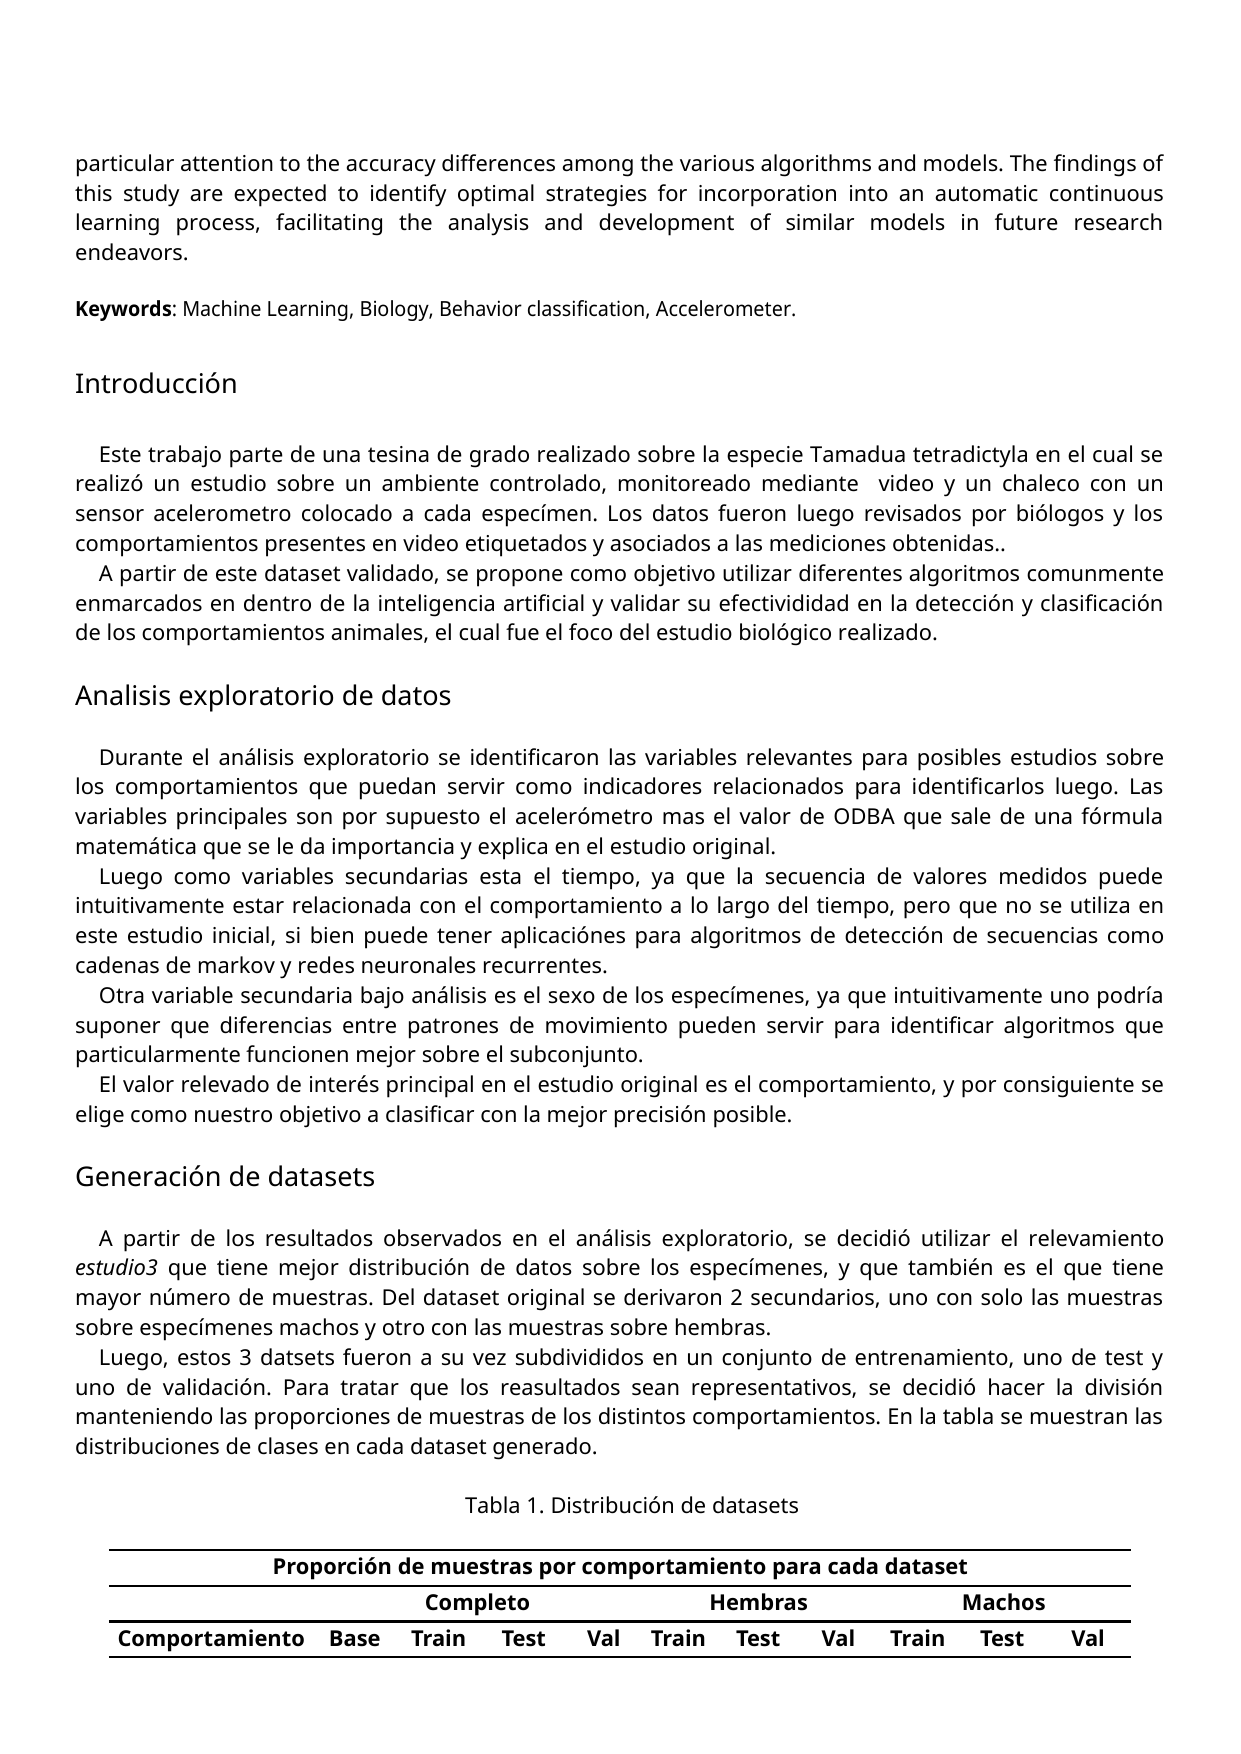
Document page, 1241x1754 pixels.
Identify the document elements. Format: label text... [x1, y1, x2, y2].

text A partir de los resultados observados en el análisis exploratorio, se decidió utilizar el relevamiento estudio3 que tiene mejor distribución de datos sobre los especímenes, y que también es el que tiene mayor número de muestras. Del dataset original se derivaron 2 secundarios, uno con solo las muestras sobre especímenes machos y otro con las muestras sobre hembras. [75, 1222, 1165, 1342]
text particular attention to the accuracy differences among the various algorithms and models. The findings of this study are expected to identify optimal strategies for incorporation into an automatic continuous learning process, facilitating the analysis and development of similar models in future research endeavors. [75, 148, 1165, 267]
table_cell [109, 1587, 313, 1620]
table_cell Hembras [641, 1587, 876, 1620]
table_cell Val [801, 1623, 876, 1656]
table_cell Completo [313, 1587, 641, 1620]
text Introducción [75, 365, 1165, 402]
text Analisis exploratorio de datos [75, 676, 1165, 713]
table_cell Val [566, 1623, 641, 1656]
table_cell Test [960, 1623, 1044, 1656]
text Luego, estos 3 datsets fueron a su vez subdivididos en un conjunto de entrenamiento, uno de test y uno de validación. Para tratar que los reasultados sean representativos, se decidió hacer la división manteniendo las proporciones de muestras de los distintos comportamientos. En la tabla se muestran las distribuciones de clases en cada dataset generado. [75, 1342, 1165, 1461]
table_cell Test [481, 1623, 566, 1656]
text Este trabajo parte de una tesina de grado realizado sobre la especie Tamadua tetradictyla en el cual se realizó un estudio sobre un ambiente controlado, monitoreado mediante video y un chaleco con un sensor acelerometro colocado a cada especímen. Los datos fueron luego revisados por biólogos y los comportamientos presentes en video etiquetados y asociados a las mediciones obtenidas.. [75, 439, 1165, 558]
text El valor relevado de interés principal en el estudio original es el comportamiento, y por consiguiente se elige como nuestro objetivo a clasificar con la mejor precisión posible. [75, 1069, 1165, 1129]
table_cell Comportamiento [109, 1623, 313, 1656]
table_cell Train [641, 1623, 716, 1656]
table_cell Train [396, 1623, 481, 1656]
text Otra variable secundaria bajo análisis es el sexo de los especímenes, ya que intuitivamente uno podría suponer que diferencias entre patrones de movimiento pueden servir para identificar algoritmos que particularmente funcionen mejor sobre el subconjunto. [75, 980, 1165, 1069]
text Keywords: Machine Learning, Biology, Behavior classification, Accelerometer. [75, 294, 1165, 322]
table_cell Train [876, 1623, 959, 1656]
table_cell Base [313, 1623, 396, 1656]
table_cell Machos [876, 1587, 1131, 1620]
text Tabla 1. Distribución de datasets [75, 1489, 1165, 1519]
text Generación de datasets [75, 1158, 1165, 1194]
text Luego como variables secundarias esta el tiempo, ya que la secuencia de valores medidos puede intuitivamente estar relacionada con el comportamiento a lo largo del tiempo, pero que no se utiliza en este estudio inicial, si bien puede tener aplicaciónes para algoritmos de detección de secuencias como cadenas de markov y redes neuronales recurrentes. [75, 861, 1165, 980]
text Durante el análisis exploratorio se identificaron las variables relevantes para posibles estudios sobre los comportamientos que puedan servir como indicadores relacionados para identificarlos luego. Las variables principales son por supuesto el acelerómetro mas el valor de ODBA que sale de una fórmula matemática que se le da importancia y explica en el estudio original. [75, 742, 1165, 861]
table_header Proporción de muestras por comportamiento para cada dataset [109, 1551, 1131, 1585]
table_cell Test [716, 1623, 801, 1656]
table_cell Val [1044, 1623, 1131, 1656]
text A partir de este dataset validado, se propone como objetivo utilizar diferentes algoritmos comunmente enmarcados en dentro de la inteligencia artificial y validar su efectivididad en la detección y clasificación de los comportamientos animales, el cual fue el foco del estudio biológico realizado. [75, 558, 1165, 647]
